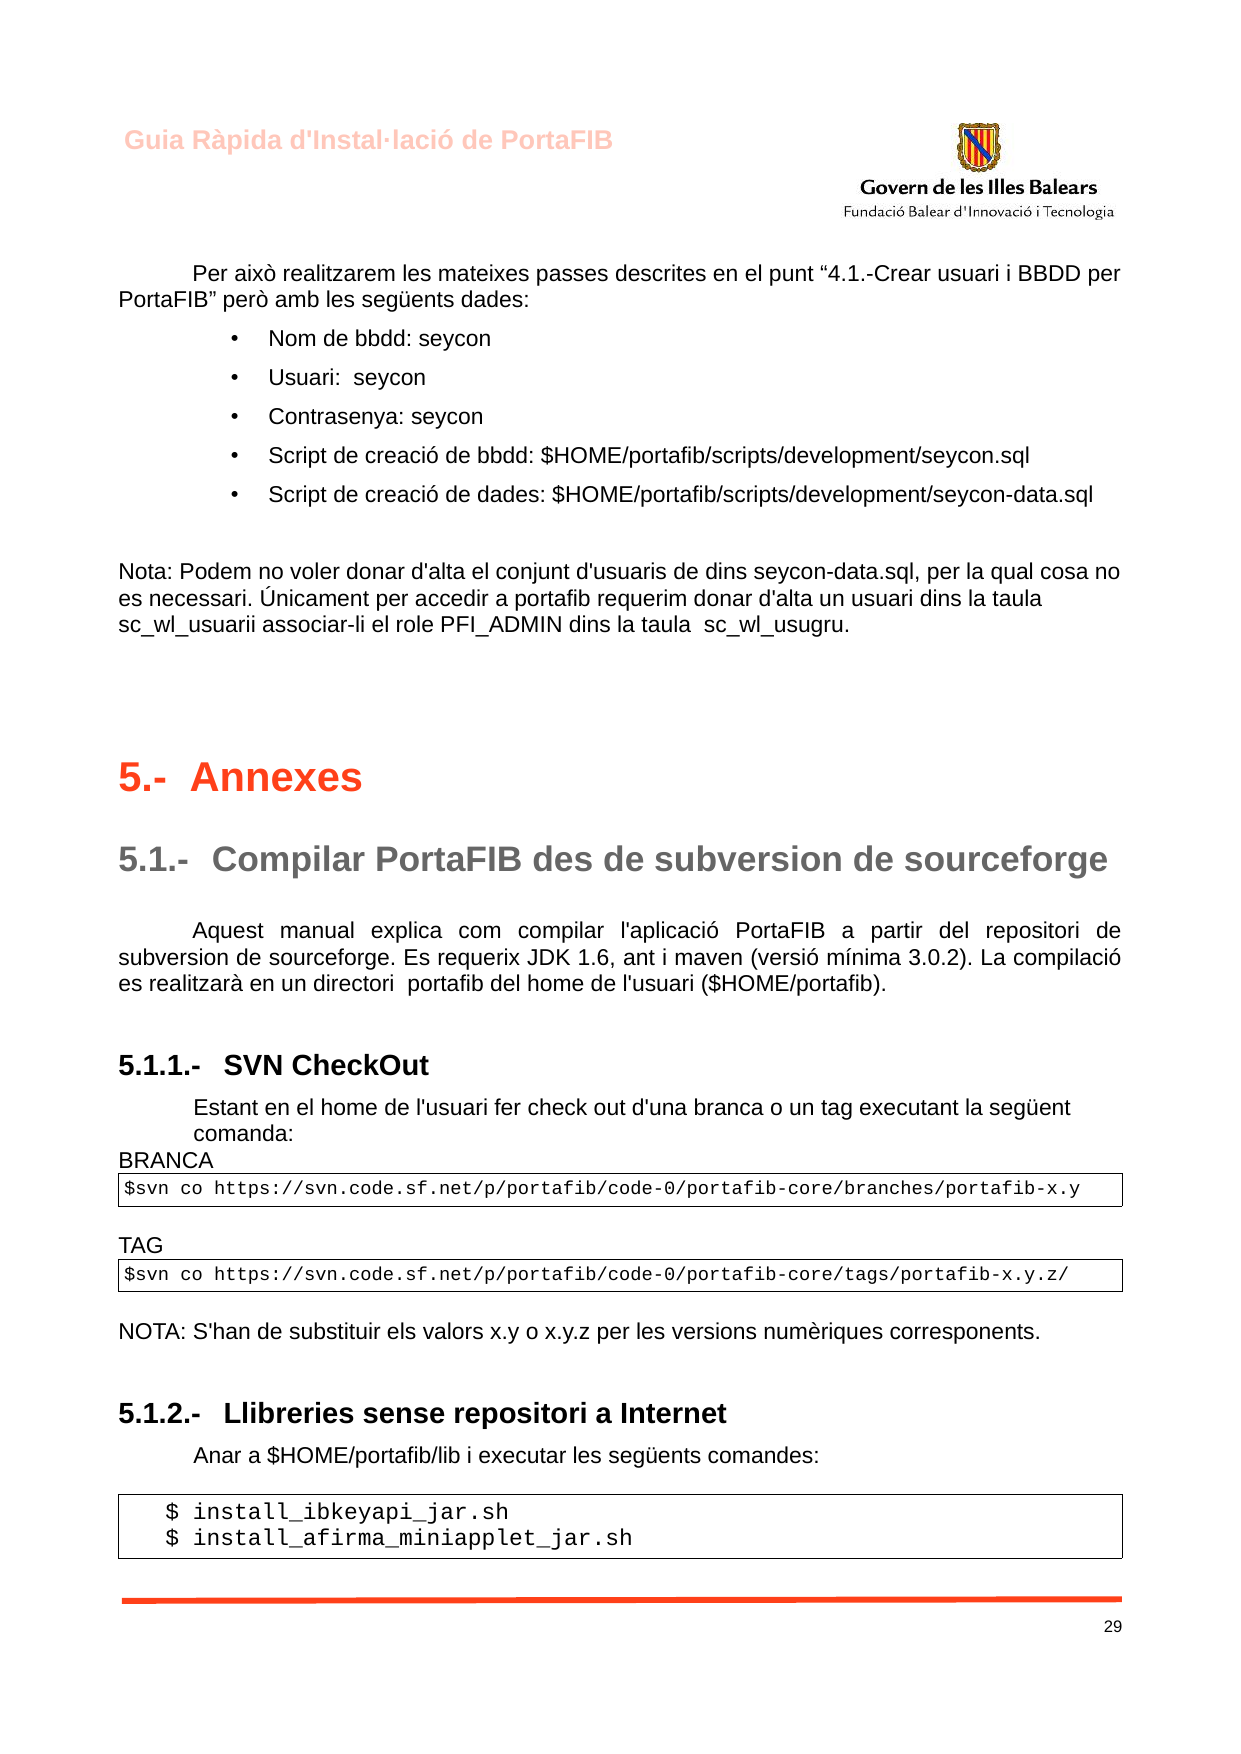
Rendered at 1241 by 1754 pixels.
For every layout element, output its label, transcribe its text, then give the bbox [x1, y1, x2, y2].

picture [840, 123, 1117, 220]
subtitle Annexes [118, 752, 1122, 800]
table_header $svn co https://svn.code.sf.net/p/portafib/code-0/portafib-core/branches/portafib-x.y [119, 1174, 1122, 1206]
list Usuari: seycon [231, 364, 1122, 390]
subtitle Llibreries sense repositori a Internet [118, 1396, 1122, 1429]
list Anar a $HOME/portafib/lib i executar les següents comandes: [156, 1442, 1122, 1468]
text Per això realitzarem les mateixes passes descrites en el punt “4.1.-Crear usuari i BBDD per PortaFIB” però amb les següents dades: [118, 260, 1122, 313]
text Nota: Podem no voler donar d'alta el conjunt d'usuaris de dins seycon-data.sql, per la qual cosa no es necessari. Únicament per accedir a portafib requerim donar d'alta un usuari dins la taula sc_wl_usuarii associar-li el role PFI_ADMIN dins la taula sc_wl_usugru. [118, 558, 1122, 637]
text Aquest manual explica com compilar l'aplicació PortaFIB a partir del repositori de subversion de sourceforge. Es requerix JDK 1.6, ant i maven (versió mínima 3.0.2). La compilació es realitzarà en un directori portafib del home de l'usuari ($HOME/portafib). [118, 917, 1122, 997]
list Estant en el home de l'usuari fer check out d'una branca o un tag executant la següent comanda: [156, 1094, 1122, 1147]
text BRANCA [118, 1147, 1122, 1173]
list Script de creació de bbdd: $HOME/portafib/scripts/development/seycon.sql [231, 442, 1122, 468]
text NOTA: S'han de substituir els valors x.y o x.y.z per les versions numèriques corresponents. [118, 1318, 1122, 1344]
table_header $svn co https://svn.code.sf.net/p/portafib/code-0/portafib-core/tags/portafib-x.y.z/ [119, 1260, 1122, 1291]
list Contrasenya: seycon [231, 403, 1122, 429]
table_header $ install_ibkeyapi_jar.sh $ install_afirma_miniapplet_jar.sh [119, 1495, 1122, 1558]
list Nom de bbdd: seycon [231, 325, 1122, 351]
list Script de creació de dades: $HOME/portafib/scripts/development/seycon-data.sql [231, 481, 1122, 507]
subtitle SVN CheckOut [118, 1048, 1122, 1081]
subtitle Compilar PortaFIB des de subversion de sourceforge [118, 838, 1122, 879]
text TAG [118, 1232, 1122, 1259]
